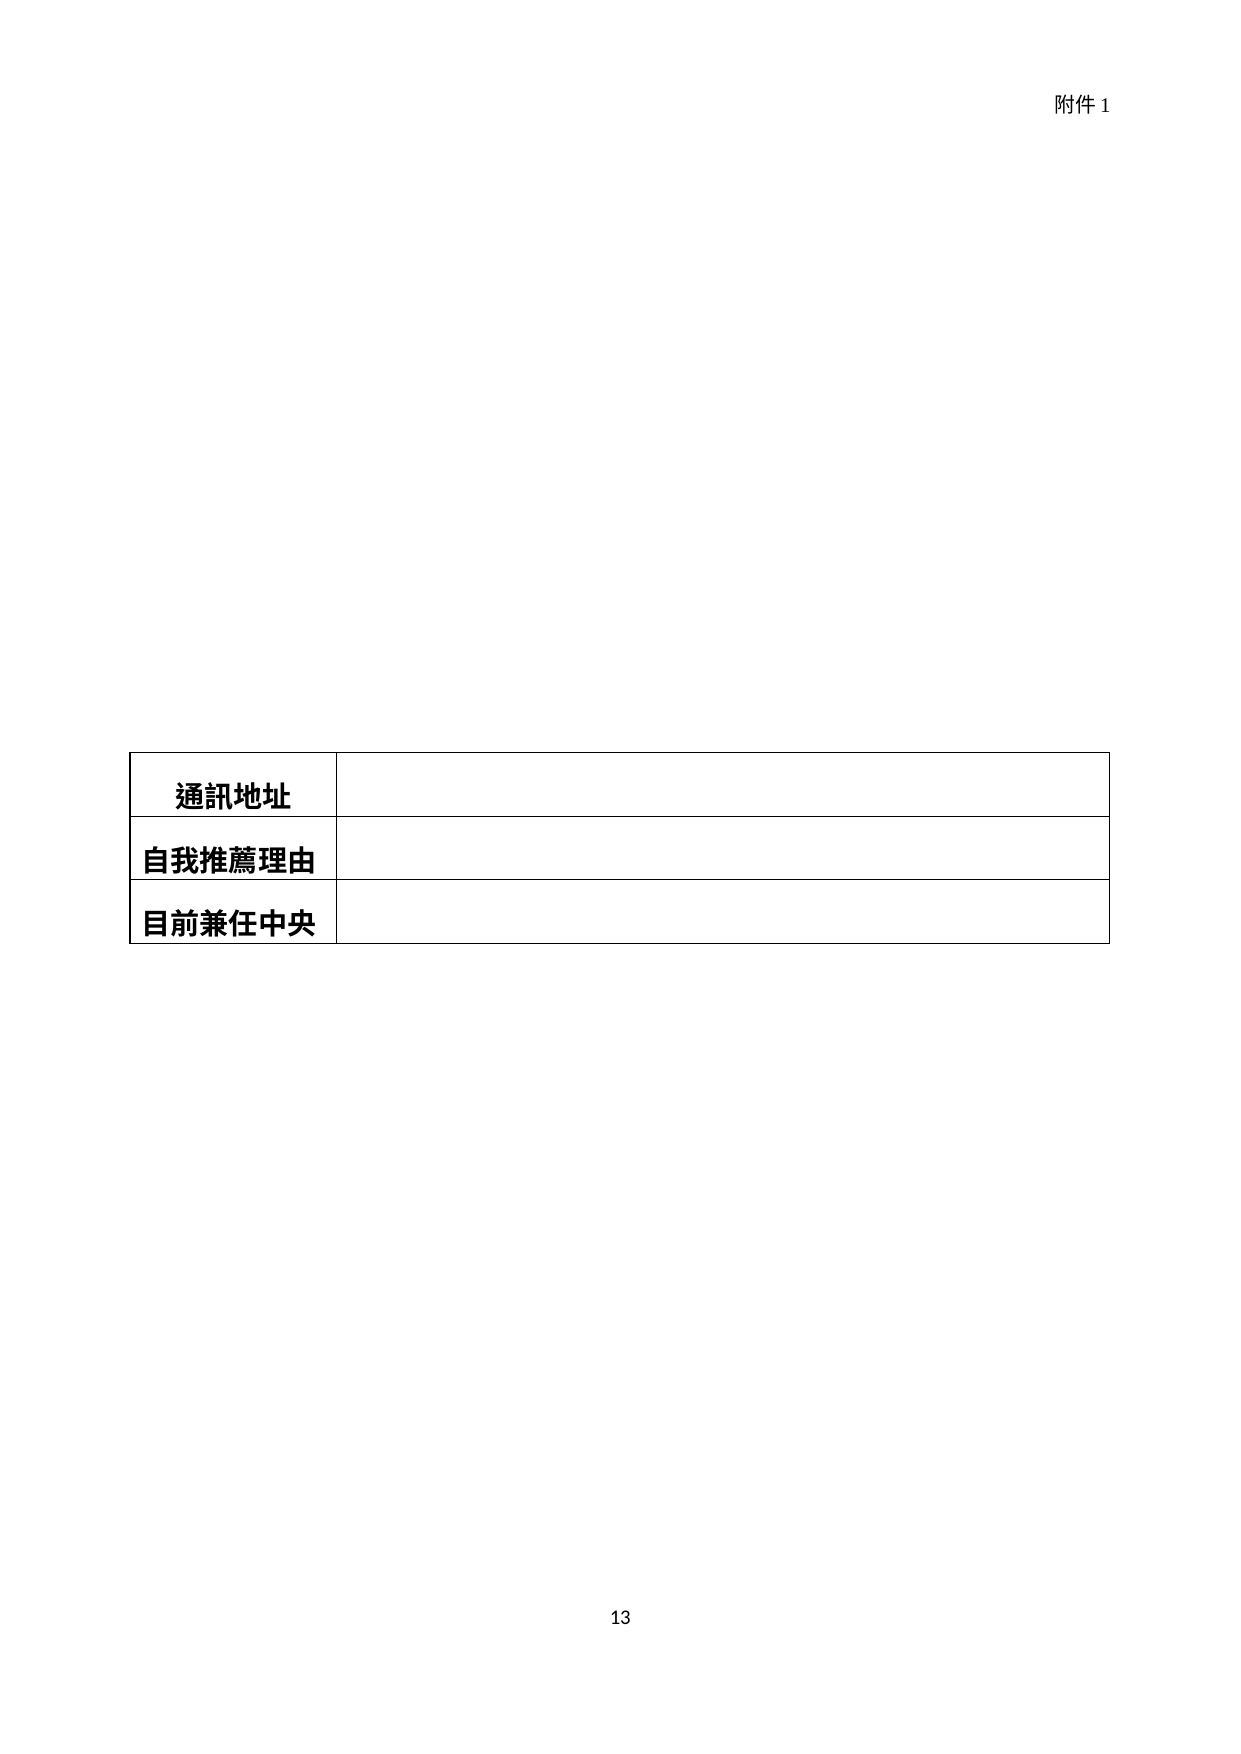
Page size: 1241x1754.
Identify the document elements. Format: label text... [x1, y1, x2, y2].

table_cell 自我推薦理由 [131, 817, 336, 879]
table_cell [337, 880, 1109, 943]
table_cell 通訊地址 [131, 753, 336, 816]
table_cell [337, 753, 1109, 816]
table_cell [337, 817, 1109, 879]
table_cell 目前兼任中央 [131, 880, 336, 943]
